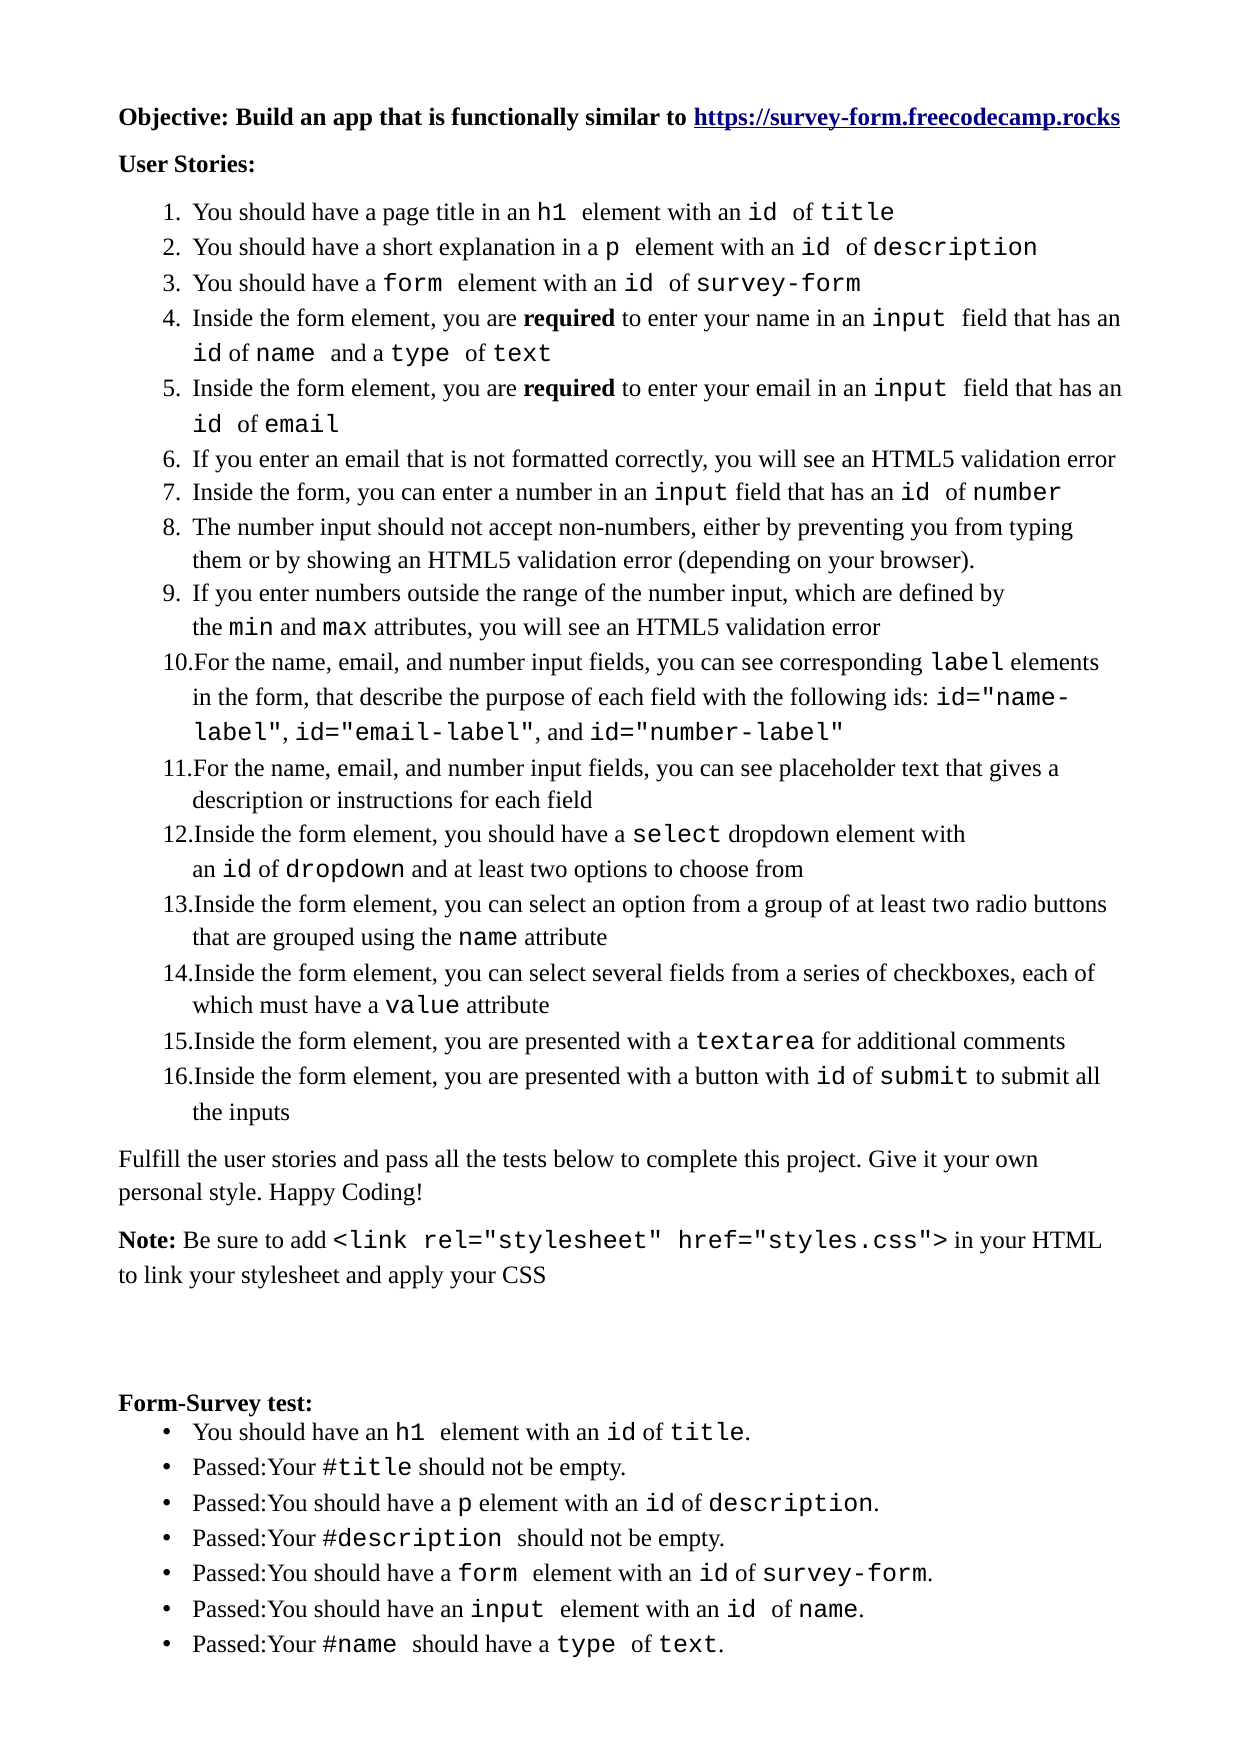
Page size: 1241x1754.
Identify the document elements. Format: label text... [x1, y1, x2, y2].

list Passed:Your #description should not be empty. [162, 1523, 1122, 1554]
list Inside the form element, you should have a select dropdown element with an id of dropdown and at least two options to choose from [162, 819, 1122, 884]
text Fulfill the user stories and pass all the tests below to complete this project. Give it your own personal style. Happy Coding! [118, 1144, 1122, 1206]
text Form-Survey test: [118, 1388, 1122, 1417]
list You should have a page title in an h1 element with an id of title [162, 197, 1122, 228]
list Passed:You should have a form element with an id of survey-form. [162, 1558, 1122, 1589]
list For the name, email, and number input fields, you can see corresponding label elements in the form, that describe the purpose of each field with the following ids: id="name-label", id="email-label", and id="number-label" [162, 647, 1122, 748]
list Passed:Your #name should have a type of text. [162, 1629, 1122, 1660]
list Inside the form element, you can select several fields from a series of checkboxes, each of which must have a value attribute [162, 958, 1122, 1021]
list Inside the form element, you are required to enter your name in an input field that has an id of name and a type of text [162, 303, 1122, 369]
list You should have a short explanation in a p element with an id of description [162, 232, 1122, 263]
list If you enter numbers outside the range of the number input, which are defined by the min and max attributes, you will see an HTML5 validation error [162, 578, 1122, 642]
list Inside the form element, you are presented with a textarea for additional comments [162, 1026, 1122, 1057]
list You should have a form element with an id of survey-form [162, 268, 1122, 298]
list Inside the form element, you are required to enter your email in an input field that has an id of email [162, 373, 1122, 439]
text User Stories: [118, 149, 1122, 178]
list Inside the form element, you are presented with a button with id of submit to submit all the inputs [162, 1061, 1122, 1125]
list Inside the form element, you can select an option from a group of at least two radio buttons that are grouped using the name attribute [162, 889, 1122, 953]
list The number input should not accept non-numbers, either by preventing you from typing them or by showing an HTML5 validation error (depending on your browser). [162, 512, 1122, 574]
list Passed:You should have a p element with an id of description. [162, 1488, 1122, 1518]
list If you enter an email that is not formatted correctly, you will see an HTML5 validation error [162, 444, 1122, 473]
list Passed:Your #title should not be empty. [162, 1452, 1122, 1483]
list For the name, email, and number input fields, you can see placeholder text that gives a description or instructions for each field [162, 753, 1122, 814]
list You should have an h1 element with an id of title. [162, 1417, 1122, 1448]
text Objective: Build an app that is functionally similar to https://survey-form.freecodecamp.rocks [118, 102, 1122, 130]
text Note: Be sure to add <link rel="stylesheet" href="styles.css"> in your HTML to link your stylesheet and apply your CSS [118, 1225, 1122, 1289]
list Inside the form, you can enter a number in an input field that has an id of number [162, 477, 1122, 508]
list Passed:You should have an input element with an id of name. [162, 1594, 1122, 1625]
